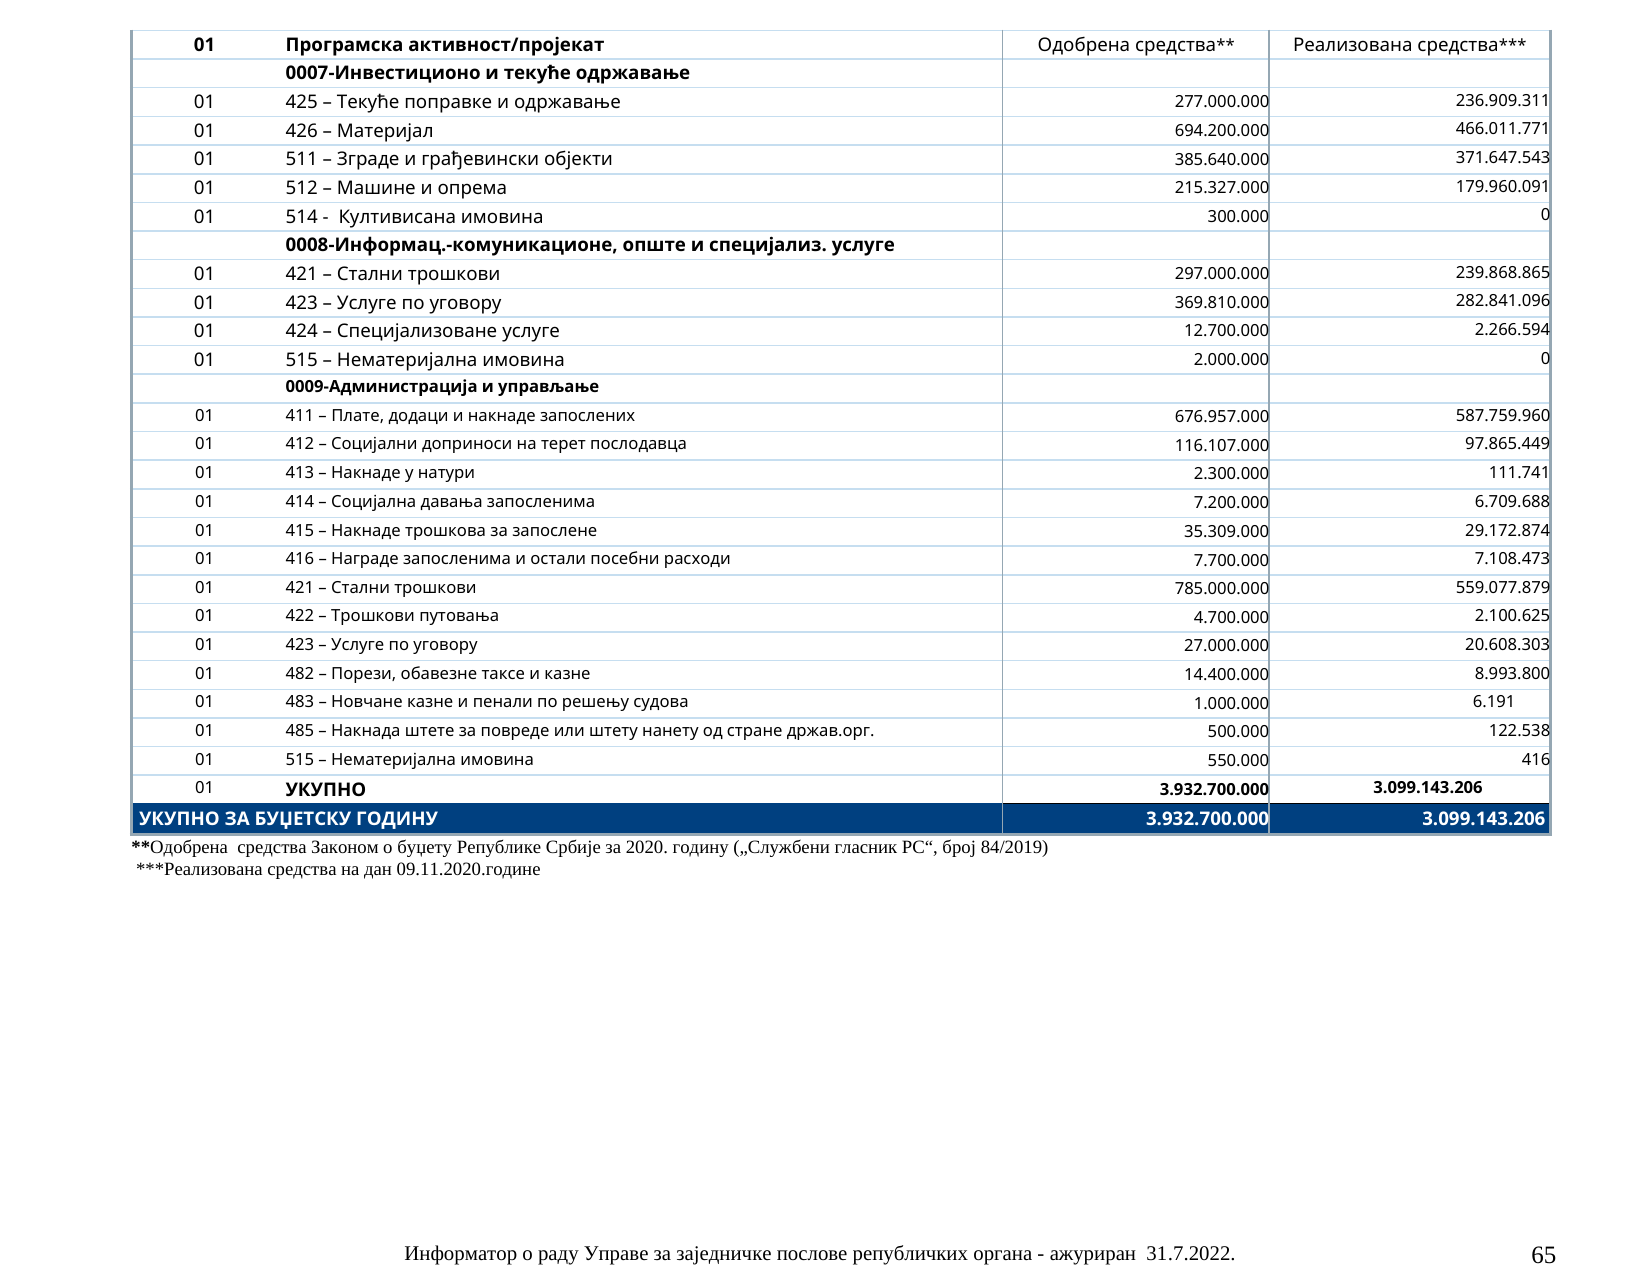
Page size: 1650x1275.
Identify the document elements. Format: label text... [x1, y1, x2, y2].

table_cell 385.640.000 [1003, 146, 1268, 173]
table_cell 20.608.303 [1270, 633, 1549, 660]
table_cell [1552, 488, 1556, 517]
table_cell Програмска активност/пројекат [278, 31, 1002, 58]
table_cell 01 [133, 31, 277, 58]
table_cell [1552, 201, 1556, 230]
table_cell 01 [133, 490, 277, 517]
table_cell 01 [133, 260, 277, 287]
table_cell 01 [133, 203, 277, 230]
table_cell 01 [133, 604, 277, 631]
table_cell 1.000.000 [1003, 690, 1268, 717]
table_cell 0009-Администрација и управљање [278, 375, 1002, 402]
table_cell 512 – Машине и опрема [278, 175, 1002, 201]
table_cell 12.700.000 [1003, 318, 1268, 345]
text ***Реализована средства на дан 09.11.2020.године [131, 858, 1556, 879]
table_cell [1552, 431, 1556, 459]
table_cell 122.538 [1270, 719, 1549, 746]
table_cell [1552, 345, 1556, 373]
table_cell 3.099.143.206 [1270, 804, 1549, 833]
table_cell 01 [133, 547, 277, 574]
table_cell [1552, 87, 1556, 116]
table_cell 01 [133, 346, 277, 373]
table_cell 0007-Инвестиционо и текуће одржавање [278, 60, 1002, 87]
table_cell [1552, 230, 1556, 259]
table_cell [1552, 660, 1556, 688]
table_cell [133, 375, 277, 402]
table_cell [1552, 173, 1556, 201]
table_cell [1552, 30, 1556, 58]
table_cell 0008-Информац.-комуникационе, опште и специјализ. услуге [278, 232, 1002, 259]
table_cell [133, 232, 277, 259]
table_cell 111.741 [1270, 461, 1549, 488]
table_cell 369.810.000 [1003, 289, 1268, 316]
table_cell [1552, 459, 1556, 488]
table_cell 01 [133, 518, 277, 545]
table_cell 01 [133, 776, 277, 803]
table_cell [1552, 116, 1556, 144]
table_cell 421 – Стални трошкови [278, 576, 1002, 602]
table_cell 414 – Социјална давања запосленима [278, 490, 1002, 517]
table_cell 423 – Услуге по уговору [278, 633, 1002, 660]
table_cell [1552, 373, 1556, 402]
table_cell 01 [133, 88, 277, 116]
table_cell 27.000.000 [1003, 633, 1268, 660]
table_cell 6.709.688 [1270, 490, 1549, 517]
table_cell 3.099.143.206 [1270, 776, 1549, 803]
table_cell 01 [133, 289, 277, 316]
table_cell [1270, 60, 1549, 87]
table_cell 01 [133, 661, 277, 688]
table_cell 423 – Услуге по уговору [278, 289, 1002, 316]
table_cell 515 – Нематеријална имовина [278, 747, 1002, 774]
table_cell 01 [133, 719, 277, 746]
table_cell 116.107.000 [1003, 432, 1268, 459]
table_cell 411 – Плате, додаци и накнаде запослених [278, 404, 1002, 431]
table_cell 2.266.594 [1270, 318, 1549, 345]
table_cell 01 [133, 318, 277, 345]
table_cell 559.077.879 [1270, 576, 1549, 602]
table_cell [1003, 232, 1268, 259]
table_cell 2.300.000 [1003, 461, 1268, 488]
table_cell 587.759.960 [1270, 404, 1549, 431]
table_cell 01 [133, 633, 277, 660]
table_cell 515 – Нематеријална имовина [278, 346, 1002, 373]
table_cell 483 – Новчане казне и пенали по решењу судова [278, 690, 1002, 717]
table_cell [1552, 803, 1556, 833]
table_cell 4.700.000 [1003, 604, 1268, 631]
table_cell 425 – Текуће поправке и одржавање [278, 88, 1002, 116]
table_cell 514 - Култивисана имовина [278, 203, 1002, 230]
table_cell 482 – Порези, обавезне таксе и казне [278, 661, 1002, 688]
table_cell 01 [133, 175, 277, 201]
table_cell [1552, 58, 1556, 87]
table_cell 2.000.000 [1003, 346, 1268, 373]
table_cell УКУПНО ЗА БУЏЕТСКУ ГОДИНУ [133, 803, 1002, 833]
table_cell [1552, 545, 1556, 574]
table_cell [1552, 517, 1556, 545]
table_cell 421 – Стални трошкови [278, 260, 1002, 287]
table_cell [1552, 717, 1556, 746]
table_cell 676.957.000 [1003, 404, 1268, 431]
table_cell 413 – Накнаде у натури [278, 461, 1002, 488]
table_cell 01 [133, 117, 277, 144]
table_cell [1552, 746, 1556, 774]
table_cell 179.960.091 [1270, 175, 1549, 201]
table_cell [1552, 574, 1556, 602]
table_cell 694.200.000 [1003, 117, 1268, 144]
table_cell [1552, 602, 1556, 631]
table_cell [1003, 375, 1268, 402]
table_cell 7.200.000 [1003, 490, 1268, 517]
table_cell 239.868.865 [1270, 260, 1549, 287]
table_cell 412 – Социјални доприноси на терет послодавца [278, 432, 1002, 459]
table_cell 01 [133, 690, 277, 717]
table_cell [1552, 316, 1556, 345]
table_cell 215.327.000 [1003, 175, 1268, 201]
table_cell [1552, 631, 1556, 660]
table_cell 7.108.473 [1270, 547, 1549, 574]
table_cell 485 – Накнада штете за повреде или штету нанету од стране држав.орг. [278, 719, 1002, 746]
text **Одобрена средства Законом о буџету Републике Србије за 2020. годину („Службени гласник РС“, број 84/2019) [131, 836, 1556, 858]
table_cell 0 [1270, 346, 1549, 373]
table_cell 424 – Специјализоване услуге [278, 318, 1002, 345]
table_cell 7.700.000 [1003, 547, 1268, 574]
table_cell [1270, 375, 1549, 402]
table_cell 8.993.800 [1270, 661, 1549, 688]
table_cell 3.932.700.000 [1003, 804, 1268, 833]
table_cell УКУПНО [278, 776, 1002, 803]
table_cell [1552, 774, 1556, 803]
table_cell 0 [1270, 203, 1549, 230]
table_cell 3.932.700.000 [1003, 776, 1268, 803]
table_cell 297.000.000 [1003, 260, 1268, 287]
table_cell 785.000.000 [1003, 576, 1268, 602]
table_cell 277.000.000 [1003, 88, 1268, 116]
table_cell [1552, 402, 1556, 431]
table_cell [1003, 60, 1268, 87]
table_cell Реализована средства*** [1270, 31, 1549, 58]
table_cell 426 – Материјал [278, 117, 1002, 144]
table_cell 371.647.543 [1270, 146, 1549, 173]
table_cell 415 – Накнаде трошкова за запослене [278, 518, 1002, 545]
table_cell 300.000 [1003, 203, 1268, 230]
table_cell 01 [133, 432, 277, 459]
table_cell 282.841.096 [1270, 289, 1549, 316]
table_cell Одобрена средства** [1003, 31, 1268, 58]
table_cell [1270, 232, 1549, 259]
table_cell 01 [133, 576, 277, 602]
table_cell 236.909.311 [1270, 88, 1549, 116]
table_cell 6.191 [1270, 690, 1549, 717]
table_cell 01 [133, 461, 277, 488]
table_cell 466.011.771 [1270, 117, 1549, 144]
table_cell [1552, 144, 1556, 173]
table_cell 14.400.000 [1003, 661, 1268, 688]
table_cell 2.100.625 [1270, 604, 1549, 631]
table_cell 97.865.449 [1270, 432, 1549, 459]
table_cell 29.172.874 [1270, 518, 1549, 545]
table_cell 500.000 [1003, 719, 1268, 746]
table_cell 511 – Зграде и грађевински објекти [278, 146, 1002, 173]
table_cell 416 – Награде запосленима и остали посебни расходи [278, 547, 1002, 574]
table_cell 422 – Трошкови путовања [278, 604, 1002, 631]
table_cell [1552, 287, 1556, 316]
table_cell 01 [133, 146, 277, 173]
table_cell [1552, 259, 1556, 287]
table_cell 550.000 [1003, 747, 1268, 774]
table_cell [1552, 689, 1556, 717]
table_cell 35.309.000 [1003, 518, 1268, 545]
table_cell 01 [133, 404, 277, 431]
table_cell 01 [133, 747, 277, 774]
table_cell 416 [1270, 747, 1549, 774]
table_cell [133, 60, 277, 87]
